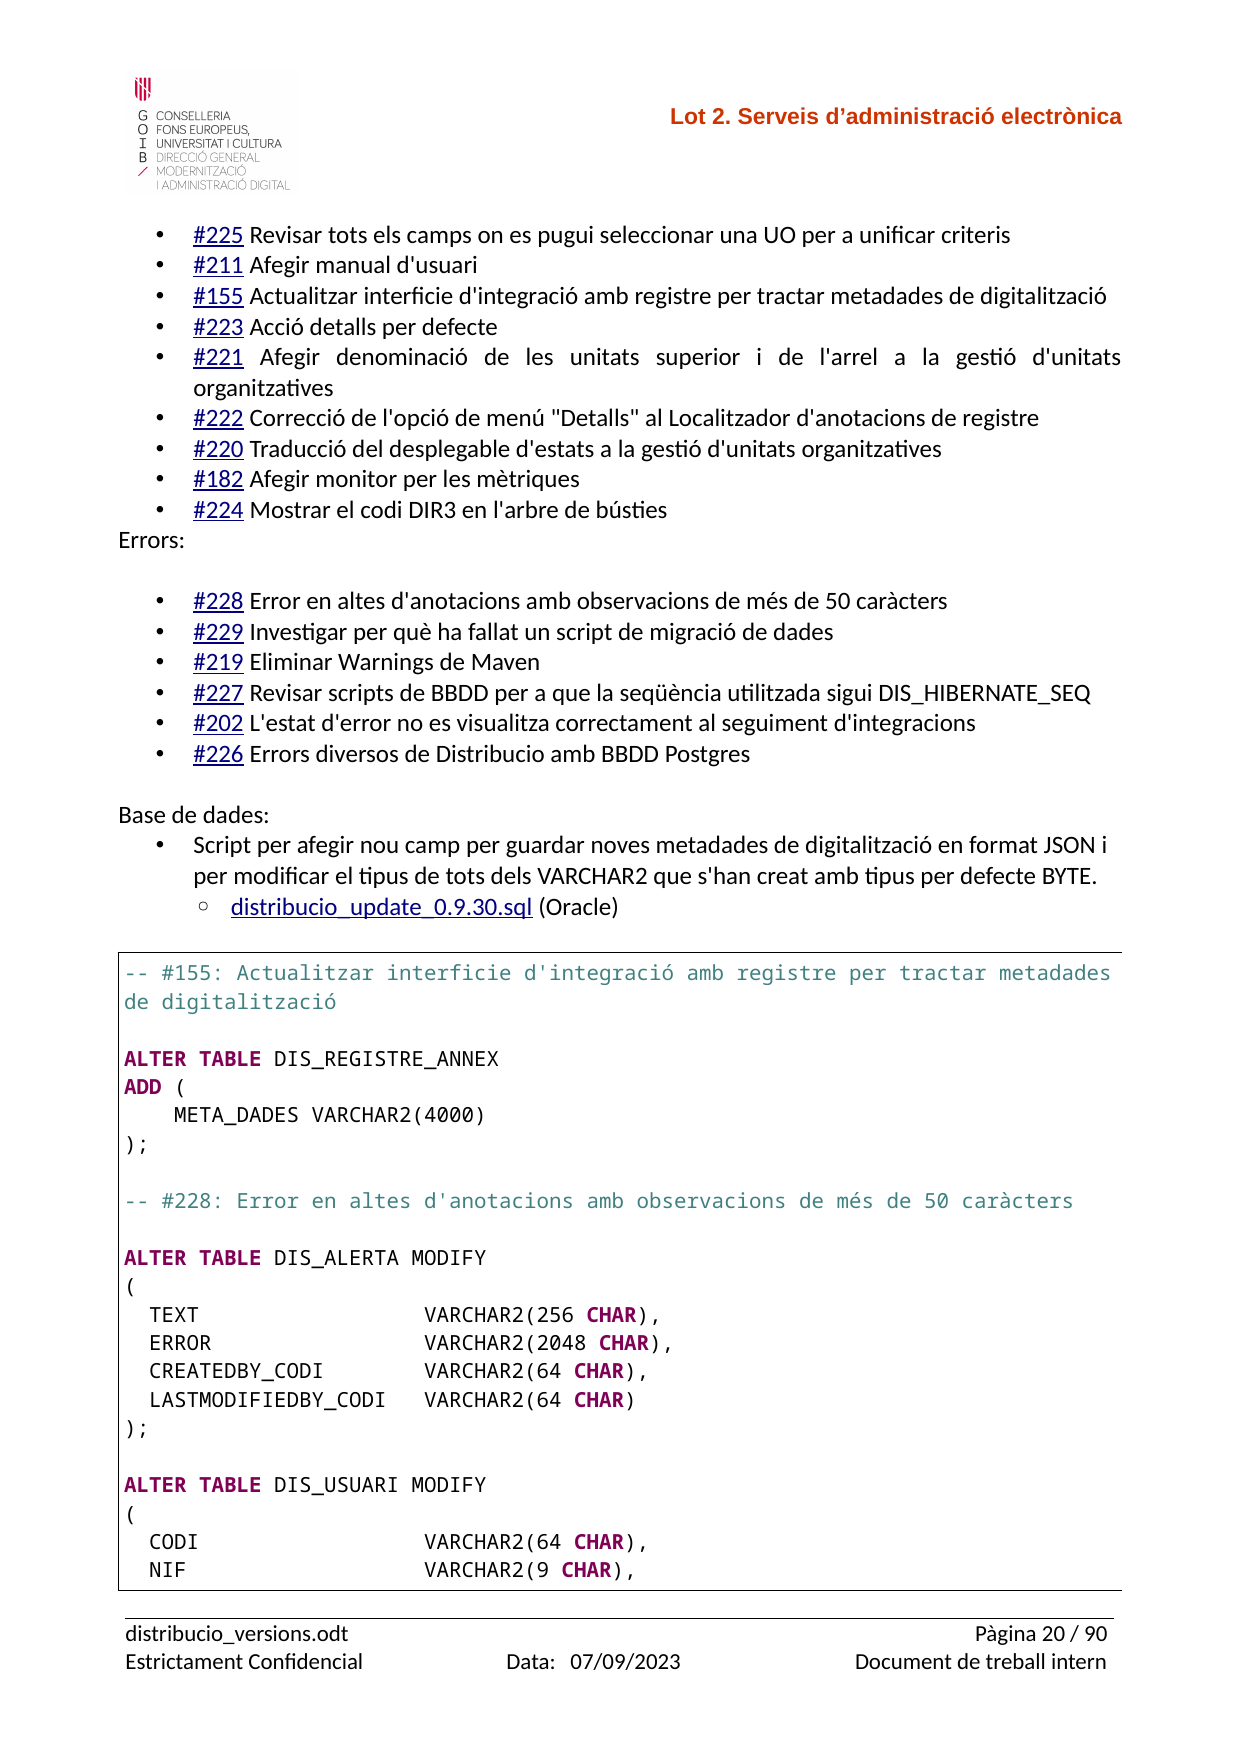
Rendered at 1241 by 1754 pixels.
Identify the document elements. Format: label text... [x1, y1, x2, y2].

list distribucio_update_0.9.30.sql (Oracle) [193, 891, 1122, 921]
list #227 Revisar scripts de BBDD per a que la seqüència utilitzada sigui DIS_HIBERNATE_SEQ [156, 677, 1122, 707]
list #182 Afegir monitor per les mètriques [156, 463, 1122, 494]
picture [126, 70, 299, 197]
list #155 Actualitzar interficie d'integració amb registre per tractar metadades de digitalització [156, 280, 1122, 311]
text Errors: [118, 524, 1122, 555]
list #202 L'estat d'error no es visualitza correctament al seguiment d'integracions [156, 707, 1122, 738]
list #219 Eliminar Warnings de Maven [156, 646, 1122, 677]
list #211 Afegir manual d'usuari [156, 250, 1122, 280]
list #229 Investigar per què ha fallat un script de migració de dades [156, 616, 1122, 646]
list #226 Errors diversos de Distribucio amb BBDD Postgres [156, 738, 1122, 768]
list #223 Acció detalls per defecte [156, 311, 1122, 341]
list #224 Mostrar el codi DIR3 en l'arbre de bústies [156, 494, 1122, 524]
list #221 Afegir denominació de les unitats superior i de l'arrel a la gestió d'unitats organitzatives [156, 341, 1122, 402]
table_header -- #155: Actualitzar interficie d'integració amb registre per tractar metadades de digitalització ALTER TABLE DIS_REGISTRE_ANNEX ADD ( META_DADES VARCHAR2(4000) ); -- #228: Error en altes d'anotacions amb observacions de més de 50 caràcters ALTER TABLE DIS_ALERTA MODIFY ( TEXT VARCHAR2(256 CHAR), ERROR VARCHAR2(2048 CHAR), CREATEDBY_CODI VARCHAR2(64 CHAR), LASTMODIFIEDBY_CODI VARCHAR2(64 CHAR) ); ALTER TABLE DIS_USUARI MODIFY ( CODI VARCHAR2(64 CHAR), NIF VARCHAR2(9 CHAR), [119, 953, 1122, 1590]
list #220 Traducció del desplegable d'estats a la gestió d'unitats organitzatives [156, 433, 1122, 463]
text Base de dades: [118, 799, 1122, 829]
list Script per afegir nou camp per guardar noves metadades de digitalització en format JSON i per modificar el tipus de tots dels VARCHAR2 que s'han creat amb tipus per defecte BYTE. [156, 829, 1122, 891]
list #222 Correcció de l'opció de menú "Detalls" al Localitzador d'anotacions de registre [156, 402, 1122, 433]
list #225 Revisar tots els camps on es pugui seleccionar una UO per a unificar criteris [156, 219, 1122, 250]
list #228 Error en altes d'anotacions amb observacions de més de 50 caràcters [156, 585, 1122, 616]
